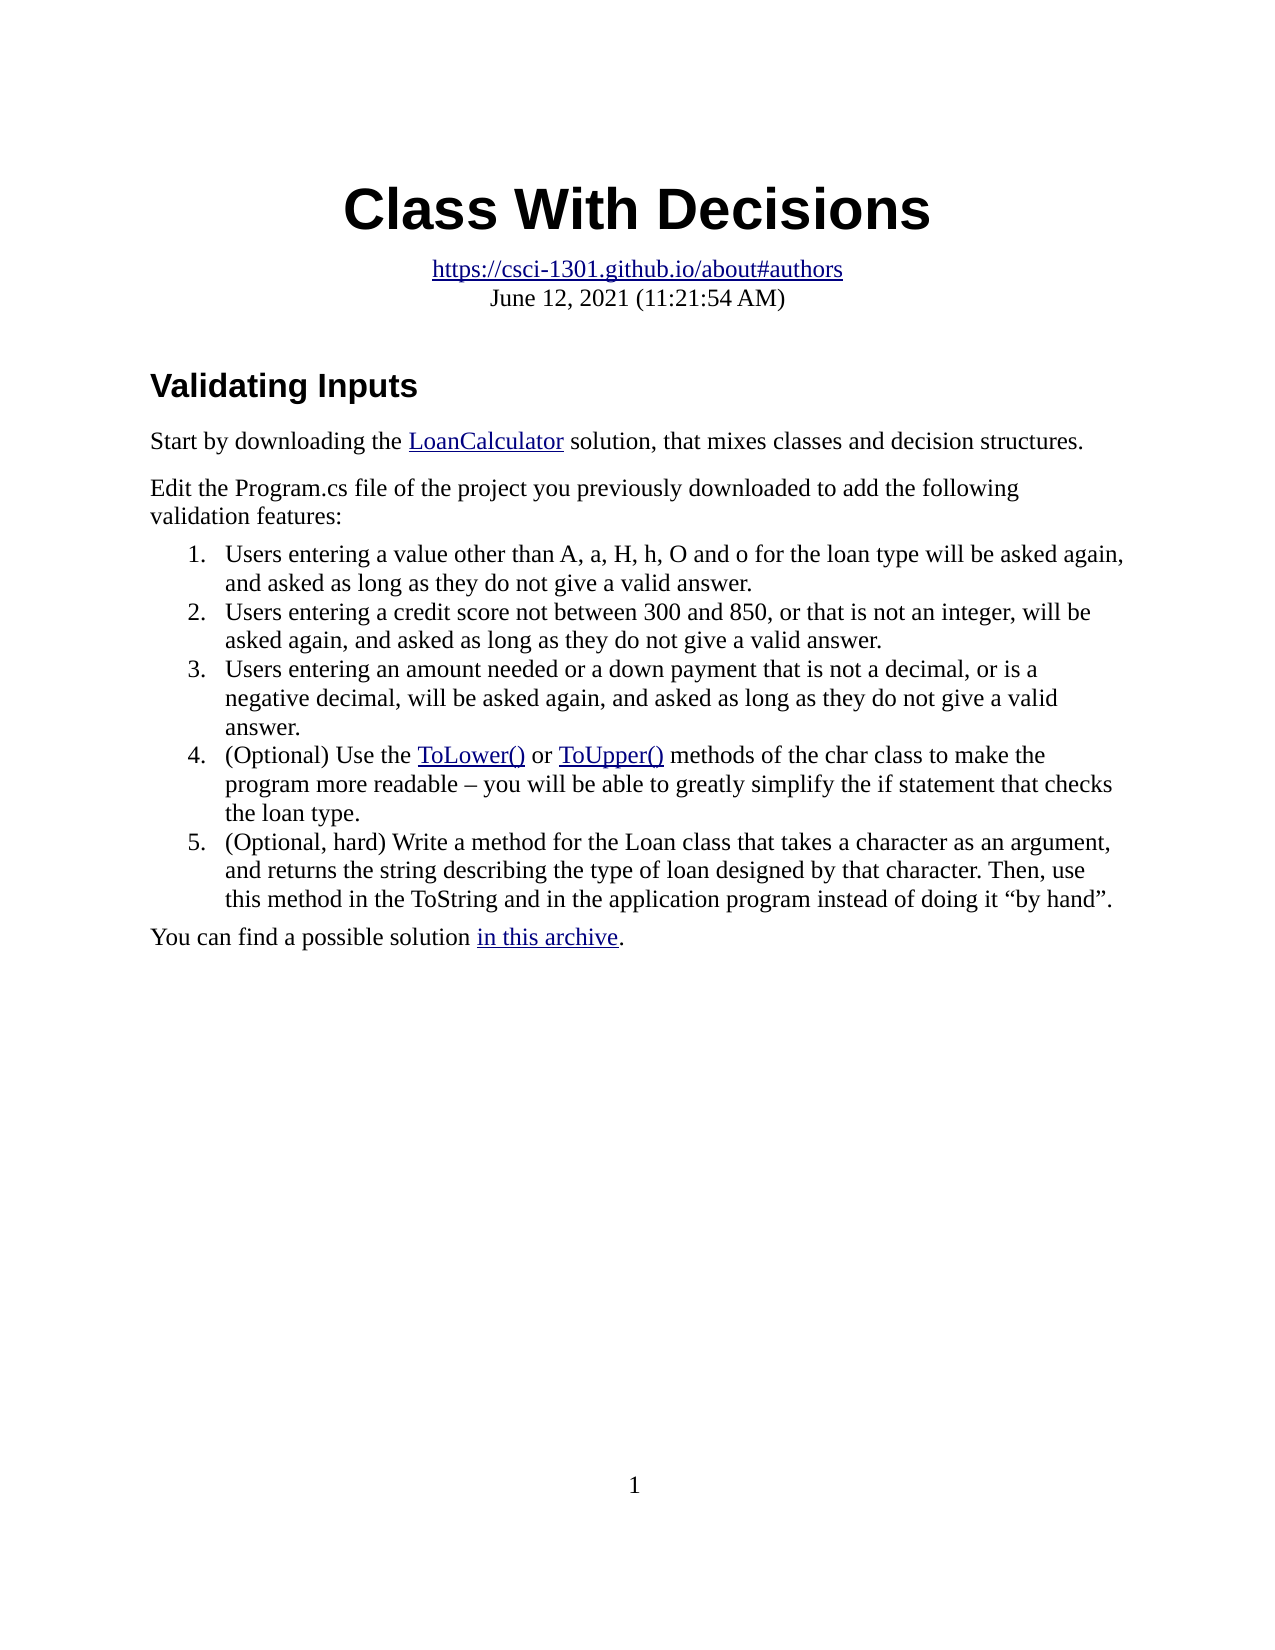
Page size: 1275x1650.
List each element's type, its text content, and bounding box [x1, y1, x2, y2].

text Start by downloading the LoanCalculator solution, that mixes classes and decision structures. [150, 426, 1125, 455]
list (Optional, hard) Write a method for the Loan class that takes a character as an argument, and returns the string describing the type of loan designed by that character. Then, use this method in the ToString and in the application program instead of doing it “by hand”. [187, 827, 1125, 913]
text https://csci-1301.github.io/about#authors [150, 254, 1125, 283]
list Users entering an amount needed or a down payment that is not a decimal, or is a negative decimal, will be asked again, and asked as long as they do not give a valid answer. [187, 654, 1125, 740]
list (Optional) Use the ToLower() or ToUpper() methods of the char class to make the program more readable – you will be able to greatly simplify the if statement that checks the loan type. [187, 740, 1125, 827]
subtitle Validating Inputs [150, 366, 1125, 404]
list Users entering a credit score not between 300 and 850, or that is not an integer, will be asked again, and asked as long as they do not give a valid answer. [187, 597, 1125, 654]
list Users entering a value other than A, a, H, h, O and o for the loan type will be asked again, and asked as long as they do not give a valid answer. [187, 539, 1125, 597]
text Edit the Program.cs file of the project you previously downloaded to add the following validation features: [150, 473, 1125, 530]
title Class With Decisions [150, 175, 1125, 242]
text You can find a possible solution in this archive. [150, 922, 1125, 951]
text June 12, 2021 (11:21:54 AM) [150, 283, 1125, 312]
